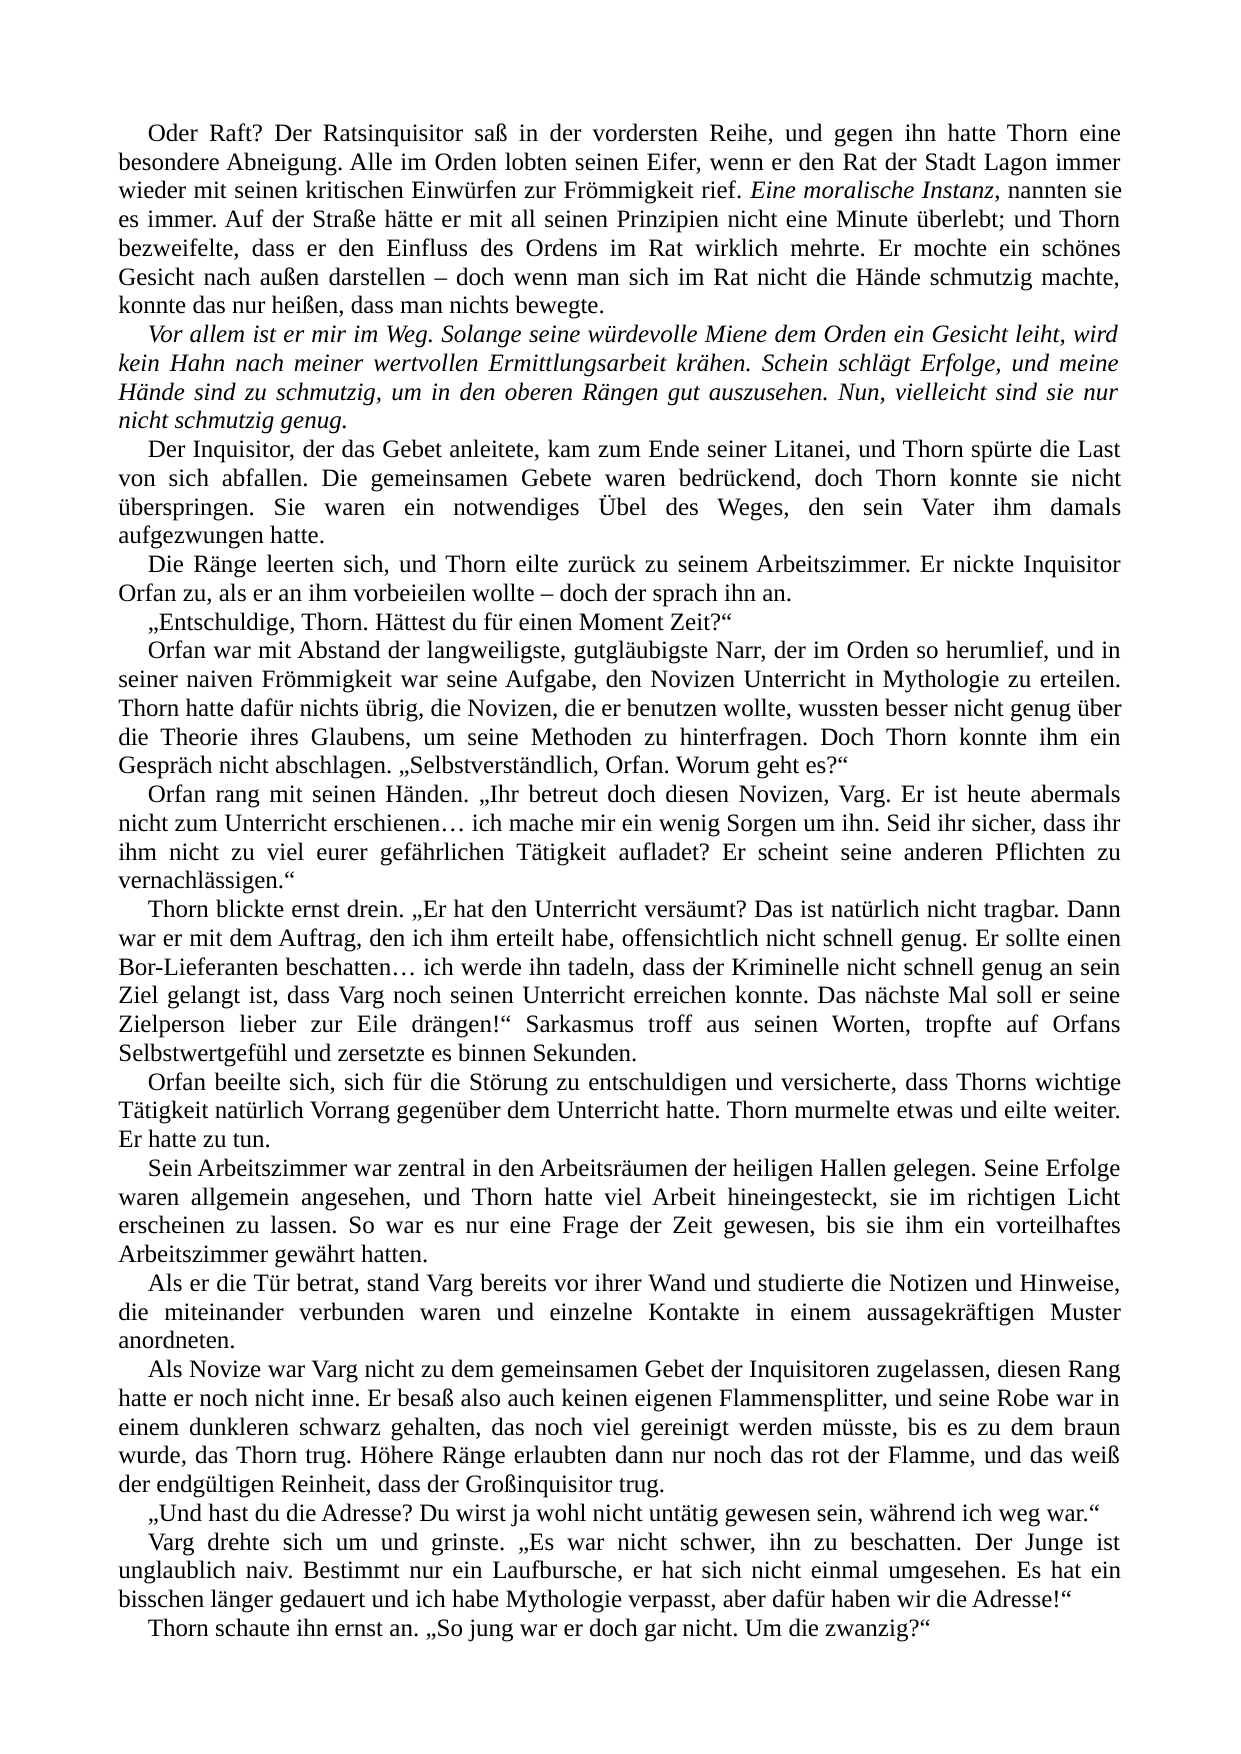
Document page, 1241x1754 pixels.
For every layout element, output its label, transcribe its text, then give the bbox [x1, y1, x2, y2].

text Als Novize war Varg nicht zu dem gemeinsamen Gebet der Inquisitoren zugelassen, diesen Rang hatte er noch nicht inne. Er besaß also auch keinen eigenen Flammensplitter, und seine Robe war in einem dunkleren schwarz gehalten, das noch viel gereinigt werden müsste, bis es zu dem braun wurde, das Thorn trug. Höhere Ränge erlaubten dann nur noch das rot der Flamme, und das weiß der endgültigen Reinheit, dass der Großinquisitor trug. [118, 1354, 1122, 1498]
text Vor allem ist er mir im Weg. Solange seine würdevolle Miene dem Orden ein Gesicht leiht, wird kein Hahn nach meiner wertvollen Ermittlungsarbeit krähen. Schein schlägt Erfolge, und meine Hände sind zu schmutzig, um in den oberen Rängen gut auszusehen. Nun, vielleicht sind sie nur nicht schmutzig genug. [118, 319, 1122, 434]
text „Entschuldige, Thorn. Hättest du für einen Moment Zeit?“ [118, 607, 1122, 636]
text Sein Arbeitszimmer war zentral in den Arbeitsräumen der heiligen Hallen gelegen. Seine Erfolge waren allgemein angesehen, und Thorn hatte viel Arbeit hineingesteckt, sie im richtigen Licht erscheinen zu lassen. So war es nur eine Frage der Zeit gewesen, bis sie ihm ein vorteilhaftes Arbeitszimmer gewährt hatten. [118, 1153, 1122, 1268]
text Varg drehte sich um und grinste. „Es war nicht schwer, ihn zu beschatten. Der Junge ist unglaublich naiv. Bestimmt nur ein Laufbursche, er hat sich nicht einmal umgesehen. Es hat ein bisschen länger gedauert und ich habe Mythologie verpasst, aber dafür haben wir die Adresse!“ [118, 1527, 1122, 1613]
text Thorn schaute ihn ernst an. „So jung war er doch gar nicht. Um die zwanzig?“ [118, 1613, 1122, 1642]
text Orfan beeilte sich, sich für die Störung zu entschuldigen und versicherte, dass Thorns wichtige Tätigkeit natürlich Vorrang gegenüber dem Unterricht hatte. Thorn murmelte etwas und eilte weiter. Er hatte zu tun. [118, 1067, 1122, 1153]
text Als er die Tür betrat, stand Varg bereits vor ihrer Wand und studierte die Notizen und Hinweise, die miteinander verbunden waren und einzelne Kontakte in einem aussagekräftigen Muster anordneten. [118, 1268, 1122, 1354]
text Die Ränge leerten sich, und Thorn eilte zurück zu seinem Arbeitszimmer. Er nickte Inquisitor Orfan zu, als er an ihm vorbeieilen wollte – doch der sprach ihn an. [118, 549, 1122, 607]
text Der Inquisitor, der das Gebet anleitete, kam zum Ende seiner Litanei, und Thorn spürte die Last von sich abfallen. Die gemeinsamen Gebete waren bedrückend, doch Thorn konnte sie nicht überspringen. Sie waren ein notwendiges Übel des Weges, den sein Vater ihm damals aufgezwungen hatte. [118, 434, 1122, 549]
text Orfan rang mit seinen Händen. „Ihr betreut doch diesen Novizen, Varg. Er ist heute abermals nicht zum Unterricht erschienen… ich mache mir ein wenig Sorgen um ihn. Seid ihr sicher, dass ihr ihm nicht zu viel eurer gefährlichen Tätigkeit aufladet? Er scheint seine anderen Pflichten zu vernachlässigen.“ [118, 779, 1122, 894]
text Orfan war mit Abstand der langweiligste, gutgläubigste Narr, der im Orden so herumlief, und in seiner naiven Frömmigkeit war seine Aufgabe, den Novizen Unterricht in Mythologie zu erteilen. Thorn hatte dafür nichts übrig, die Novizen, die er benutzen wollte, wussten besser nicht genug über die Theorie ihres Glaubens, um seine Methoden zu hinterfragen. Doch Thorn konnte ihm ein Gespräch nicht abschlagen. „Selbstverständlich, Orfan. Worum geht es?“ [118, 636, 1122, 779]
text Oder Raft? Der Ratsinquisitor saß in der vordersten Reihe, und gegen ihn hatte Thorn eine besondere Abneigung. Alle im Orden lobten seinen Eifer, wenn er den Rat der Stadt Lagon immer wieder mit seinen kritischen Einwürfen zur Frömmigkeit rief. Eine moralische Instanz, nannten sie es immer. Auf der Straße hätte er mit all seinen Prinzipien nicht eine Minute überlebt; und Thorn bezweifelte, dass er den Einfluss des Ordens im Rat wirklich mehrte. Er mochte ein schönes Gesicht nach außen darstellen – doch wenn man sich im Rat nicht die Hände schmutzig machte, konnte das nur heißen, dass man nichts bewegte. [118, 118, 1122, 319]
text Thorn blickte ernst drein. „Er hat den Unterricht versäumt? Das ist natürlich nicht tragbar. Dann war er mit dem Auftrag, den ich ihm erteilt habe, offensichtlich nicht schnell genug. Er sollte einen Bor-Lieferanten beschatten… ich werde ihn tadeln, dass der Kriminelle nicht schnell genug an sein Ziel gelangt ist, dass Varg noch seinen Unterricht erreichen konnte. Das nächste Mal soll er seine Zielperson lieber zur Eile drängen!“ Sarkasmus troff aus seinen Worten, tropfte auf Orfans Selbstwertgefühl und zersetzte es binnen Sekunden. [118, 894, 1122, 1067]
text „Und hast du die Adresse? Du wirst ja wohl nicht untätig gewesen sein, während ich weg war.“ [118, 1498, 1122, 1527]
